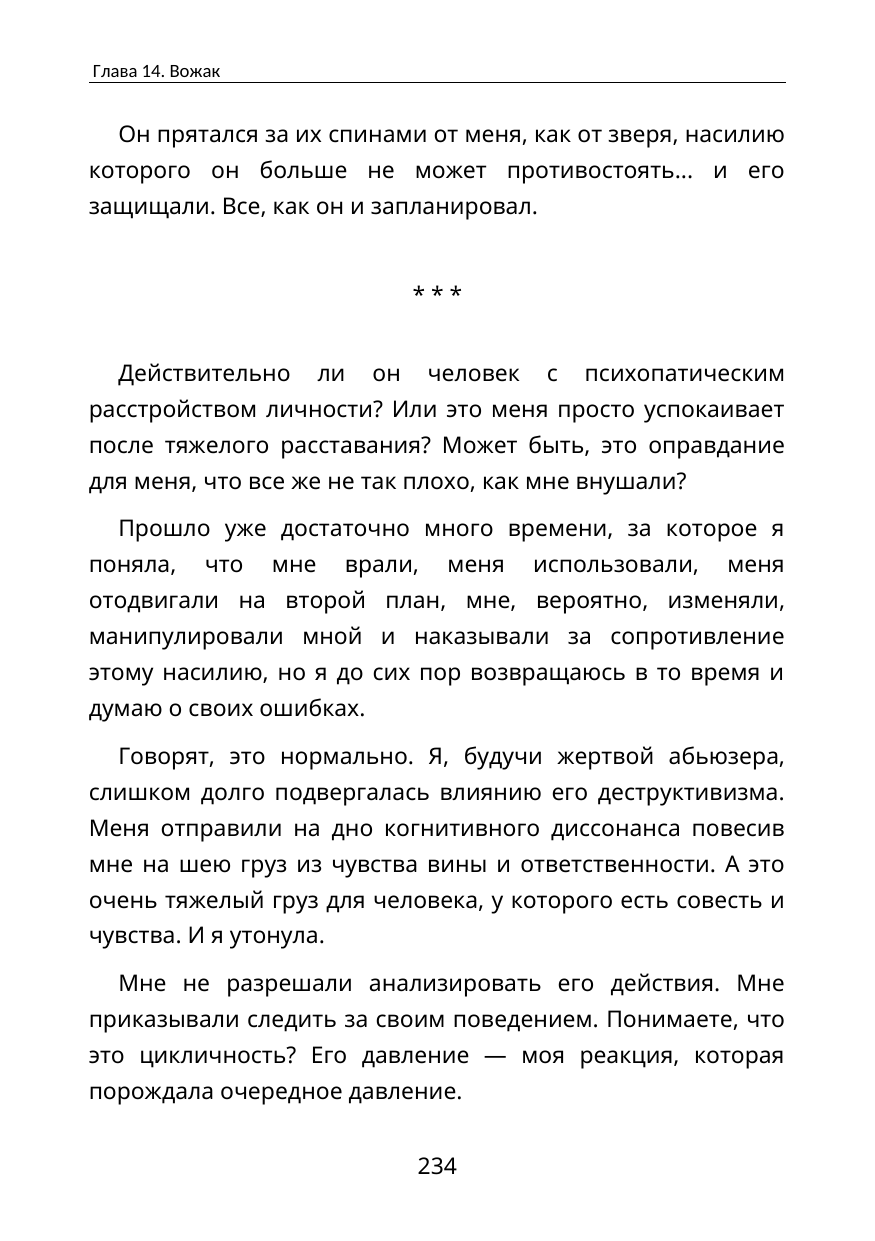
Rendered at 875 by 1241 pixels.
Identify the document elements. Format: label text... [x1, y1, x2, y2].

subtitle * * * [88, 279, 786, 311]
text Мне не разрешали анализировать его действия. Мне приказывали следить за своим поведением. Понимаете, что это цикличность? Его давление — моя реакция, которая порождала очередное давление. [88, 967, 786, 1106]
text Говорят, это нормально. Я, будучи жертвой абьюзера, слишком долго подвергалась влиянию его деструктивизма. Меня отправили на дно когнитивного диссонанса повесив мне на шею груз из чувства вины и ответственности. А это очень тяжелый груз для человека, у которого есть совесть и чувства. И я утонула. [88, 740, 786, 951]
text Прошло уже достаточно много времени, за которое я поняла, что мне врали, меня использовали, меня отодвигали на второй план, мне, вероятно, изменяли, манипулировали мной и наказывали за сопротивление этому насилию, но я до сих пор возвращаюсь в то время и думаю о своих ошибках. [88, 512, 786, 723]
text Он прятался за их спинами от меня, как от зверя, насилию которого он больше не может противостоять... и его защищали. Все, как он и запланировал. [88, 118, 786, 221]
text Действительно ли он человек с психопатическим расстройством личности? Или это меня просто успокаивает после тяжелого расставания? Может быть, это оправдание для меня, что все же не так плохо, как мне внушали? [88, 357, 786, 496]
